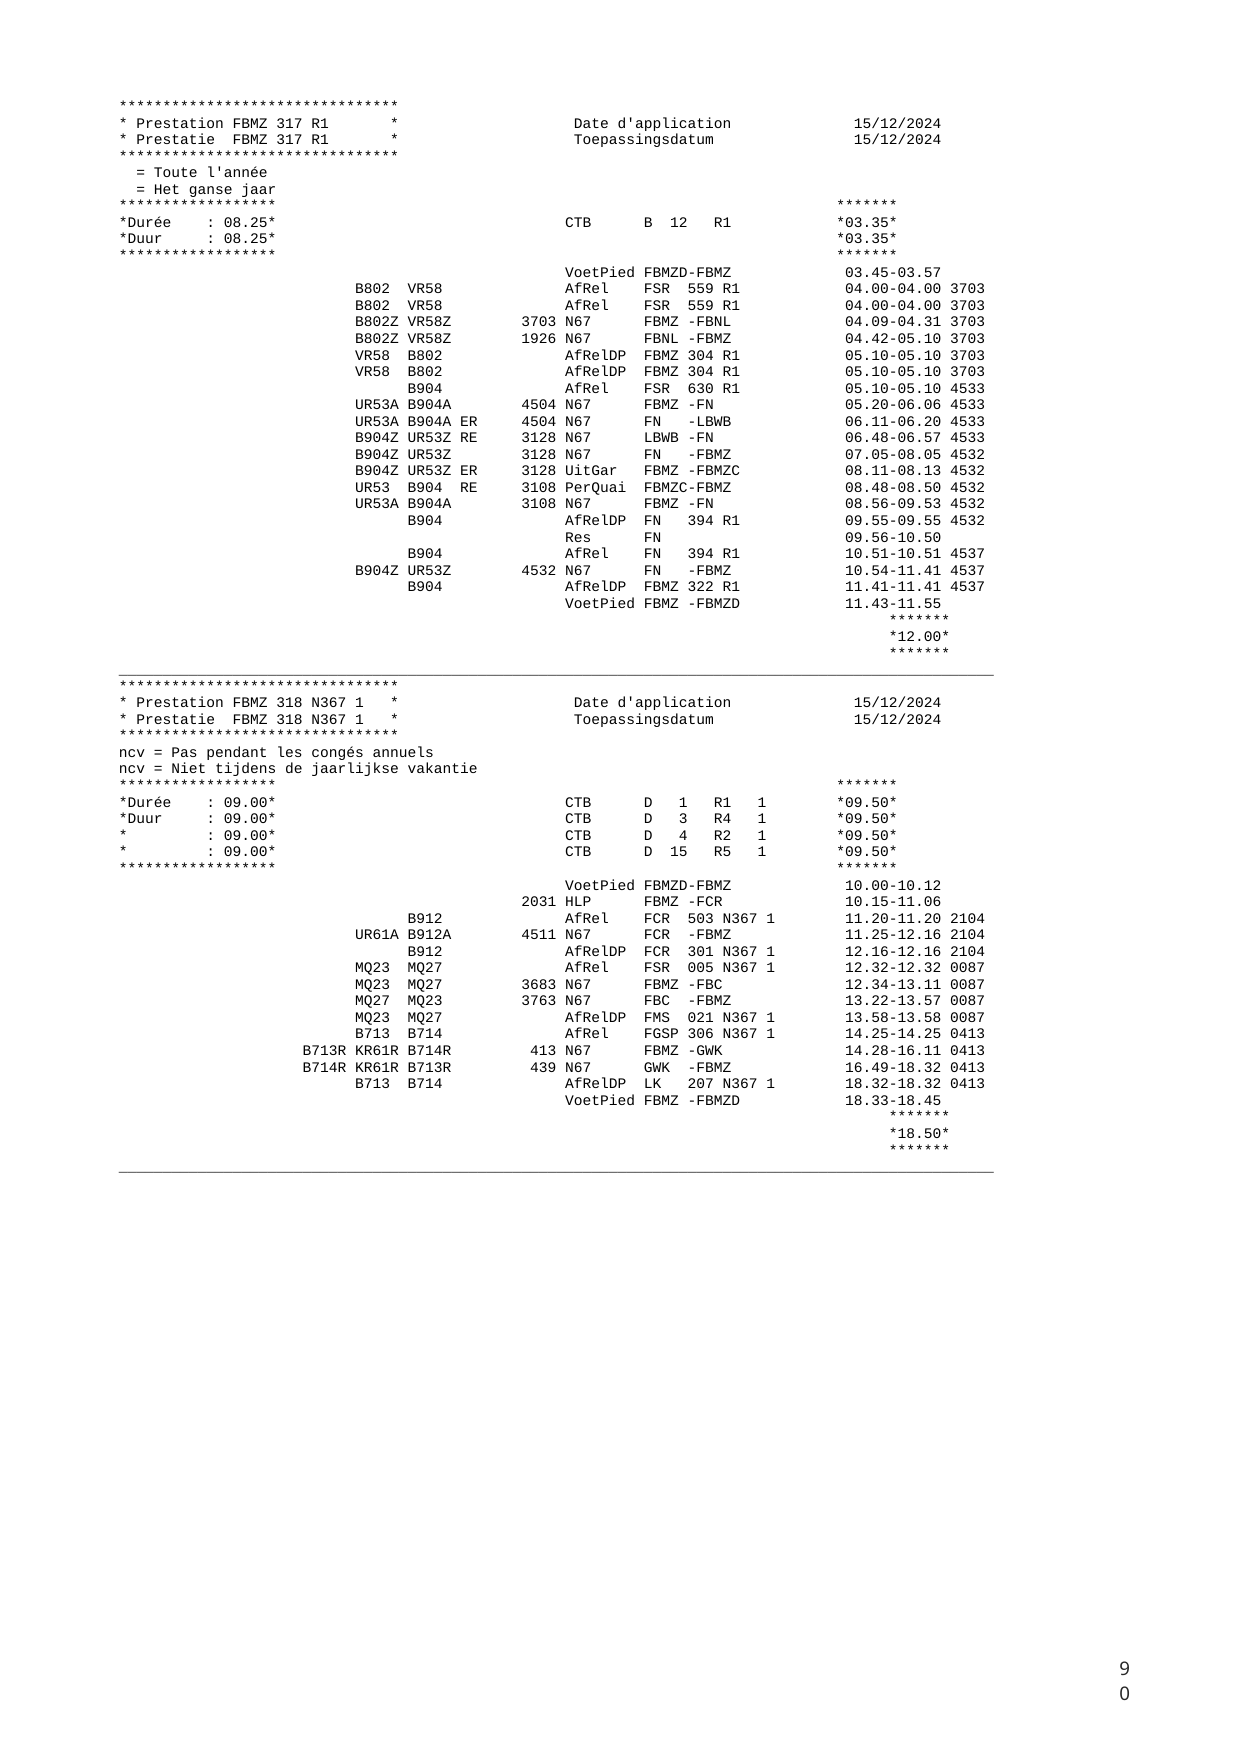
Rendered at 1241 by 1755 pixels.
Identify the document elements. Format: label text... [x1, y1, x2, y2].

text ******************************** * Prestation FBMZ 317 R1 * Date d'application 15/12/2024 * Prestatie FBMZ 317 R1 * Toepassingsdatum 15/12/2024 ******************************** = Toute l'année = Het ganse jaar ****************** ******* *Durée : 08.25* CTB B 12 R1 *03.35* *Duur : 08.25* *03.35* ****************** ******* VoetPied FBMZD-FBMZ 03.45-03.57 B802 VR58 AfRel FSR 559 R1 04.00-04.00 3703 B802 VR58 AfRel FSR 559 R1 04.00-04.00 3703 B802Z VR58Z 3703 N67 FBMZ -FBNL 04.09-04.31 3703 B802Z VR58Z 1926 N67 FBNL -FBMZ 04.42-05.10 3703 VR58 B802 AfRelDP FBMZ 304 R1 05.10-05.10 3703 VR58 B802 AfRelDP FBMZ 304 R1 05.10-05.10 3703 B904 AfRel FSR 630 R1 05.10-05.10 4533 UR53A B904A 4504 N67 FBMZ -FN 05.20-06.06 4533 UR53A B904A ER 4504 N67 FN -LBWB 06.11-06.20 4533 B904Z UR53Z RE 3128 N67 LBWB -FN 06.48-06.57 4533 B904Z UR53Z 3128 N67 FN -FBMZ 07.05-08.05 4532 B904Z UR53Z ER 3128 UitGar FBMZ -FBMZC 08.11-08.13 4532 UR53 B904 RE 3108 PerQuai FBMZC-FBMZ 08.48-08.50 4532 UR53A B904A 3108 N67 FBMZ -FN 08.56-09.53 4532 B904 AfRelDP FN 394 R1 09.55-09.55 4532 Res FN 09.56-10.50 B904 AfRel FN 394 R1 10.51-10.51 4537 B904Z UR53Z 4532 N67 FN -FBMZ 10.54-11.41 4537 B904 AfRelDP FBMZ 322 R1 11.41-11.41 4537 VoetPied FBMZ -FBMZD 11.43-11.55 ******* *12.00* ******* ____________________________________________________________________________________________________ [119, 99, 1122, 679]
text ******************************** * Prestation FBMZ 318 N367 1 * Date d'application 15/12/2024 * Prestatie FBMZ 318 N367 1 * Toepassingsdatum 15/12/2024 ******************************** ncv = Pas pendant les congés annuels ncv = Niet tijdens de jaarlijkse vakantie ****************** ******* *Durée : 09.00* CTB D 1 R1 1 *09.50* *Duur : 09.00* CTB D 3 R4 1 *09.50* * : 09.00* CTB D 4 R2 1 *09.50* * : 09.00* CTB D 15 R5 1 *09.50* ****************** ******* VoetPied FBMZD-FBMZ 10.00-10.12 2031 HLP FBMZ -FCR 10.15-11.06 B912 AfRel FCR 503 N367 1 11.20-11.20 2104 UR61A B912A 4511 N67 FCR -FBMZ 11.25-12.16 2104 B912 AfRelDP FCR 301 N367 1 12.16-12.16 2104 MQ23 MQ27 AfRel FSR 005 N367 1 12.32-12.32 0087 MQ23 MQ27 3683 N67 FBMZ -FBC 12.34-13.11 0087 MQ27 MQ23 3763 N67 FBC -FBMZ 13.22-13.57 0087 MQ23 MQ27 AfRelDP FMS 021 N367 1 13.58-13.58 0087 B713 B714 AfRel FGSP 306 N367 1 14.25-14.25 0413 B713R KR61R B714R 413 N67 FBMZ -GWK 14.28-16.11 0413 B714R KR61R B713R 439 N67 GWK -FBMZ 16.49-18.32 0413 B713 B714 AfRelDP LK 207 N367 1 18.32-18.32 0413 VoetPied FBMZ -FBMZD 18.33-18.45 ******* *18.50* ******* ____________________________________________________________________________________________________ [119, 679, 1122, 1176]
